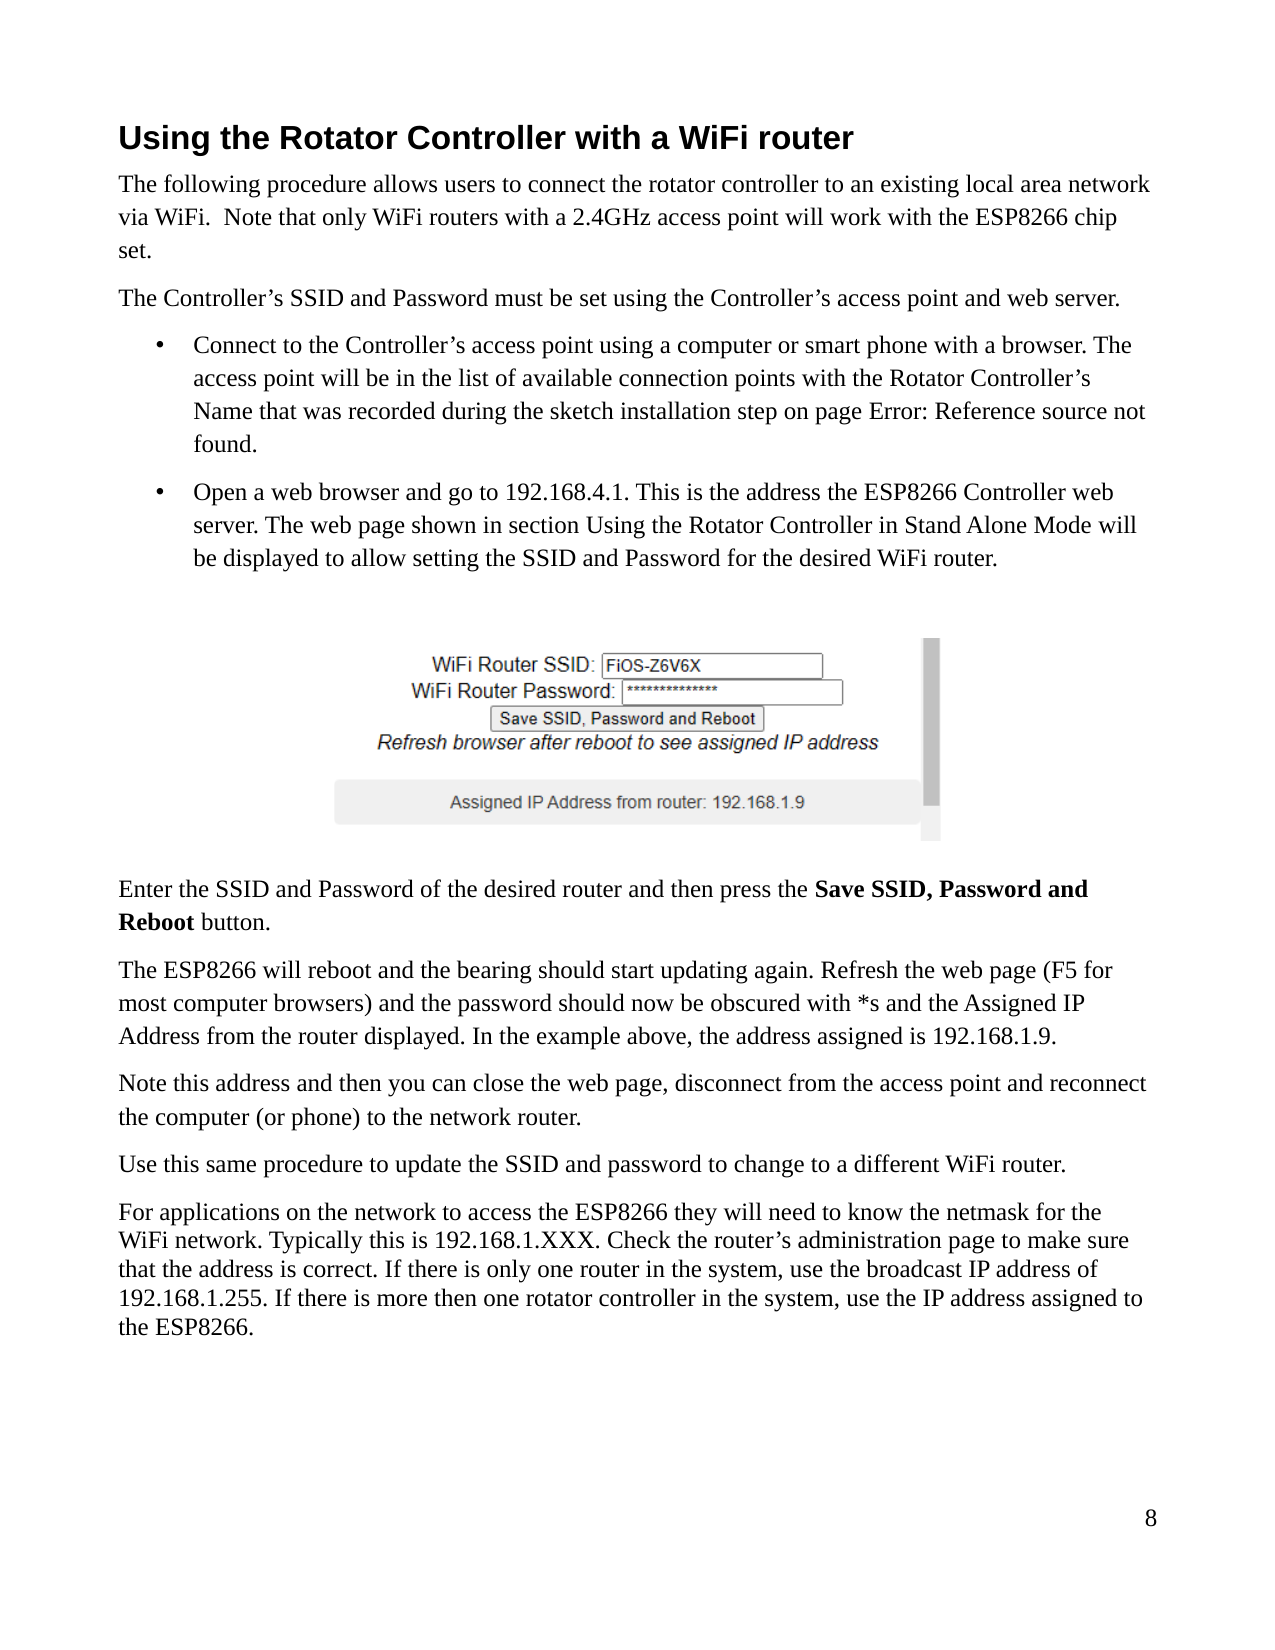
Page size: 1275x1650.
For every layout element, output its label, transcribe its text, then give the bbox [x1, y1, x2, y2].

text For applications on the network to access the ESP8266 they will need to know the netmask for the WiFi network. Typically this is 192.168.1.XXX. Check the router’s administration page to make sure that the address is correct. If there is only one router in the system, use the broadcast IP address of 192.168.1.255. If there is more then one rotator controller in the system, use the IP address assigned to the ESP8266. [118, 1197, 1157, 1341]
text Enter the SSID and Password of the desired router and then press the Save SSID, Password and Reboot button. [118, 874, 1157, 936]
subtitle Using the Rotator Controller with a WiFi router [118, 118, 1157, 157]
text Use this same procedure to update the SSID and password to change to a different WiFi router. [118, 1149, 1157, 1178]
text The ESP8266 will reboot and the bearing should start updating again. Refresh the web page (F5 for most computer browsers) and the password should now be obscured with *s and the Assigned IP Address from the router displayed. In the example above, the address assigned is 192.168.1.9. [118, 955, 1157, 1050]
list Connect to the Controller’s access point using a computer or smart phone with a browser. The access point will be in the list of available connection points with the Rotator Controller’s Name that was recorded during the sketch installation step on page Error: Reference source not found. [156, 330, 1157, 458]
list Open a web browser and go to 192.168.4.1. This is the address the ESP8266 Controller web server. The web page shown in section Using the Rotator Controller in Stand Alone Mode will be displayed to allow setting the SSID and Password for the desired WiFi router. [156, 477, 1157, 572]
picture [334, 638, 941, 841]
text The Controller’s SSID and Password must be set using the Controller’s access point and web server. [118, 283, 1157, 311]
text The following procedure allows users to connect the rotator controller to an existing local area network via WiFi. Note that only WiFi routers with a 2.4GHz access point will work with the ESP8266 chip set. [118, 169, 1157, 264]
text Note this address and then you can close the web page, disconnect from the access point and reconnect the computer (or phone) to the network router. [118, 1068, 1157, 1130]
